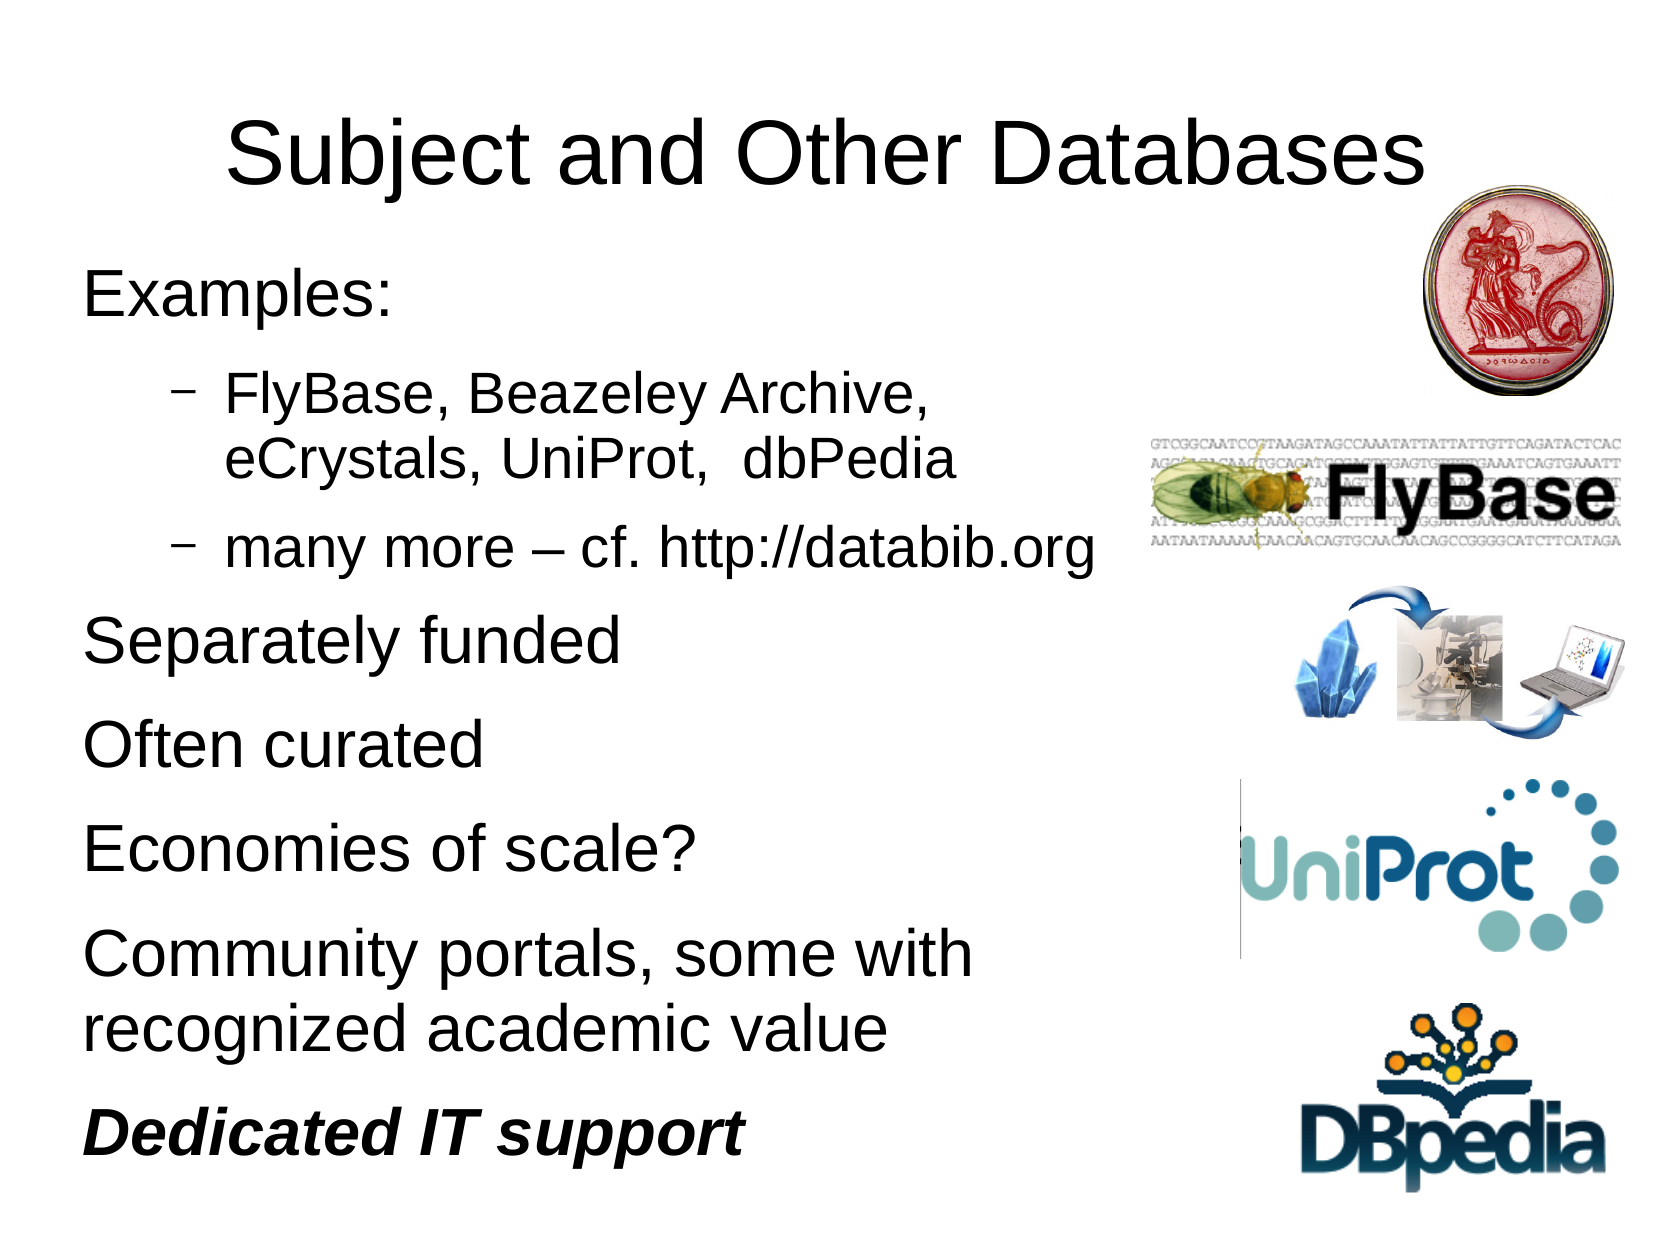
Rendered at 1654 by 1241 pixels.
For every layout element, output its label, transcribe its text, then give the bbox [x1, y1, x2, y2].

list Examples: FlyBase, Beazeley Archive, eCrystals, UniProt, dbPedia many more – cf. http://databib.org Separately funded Often curated Economies of scale? Community portals, some with recognized academic value Dedicated IT support [82, 256, 1182, 1168]
picture [1274, 580, 1625, 756]
picture [1240, 779, 1625, 959]
title Subject and Other Databases [82, 49, 1571, 257]
picture [1299, 1003, 1609, 1196]
picture [1151, 436, 1621, 552]
picture [1423, 185, 1614, 396]
